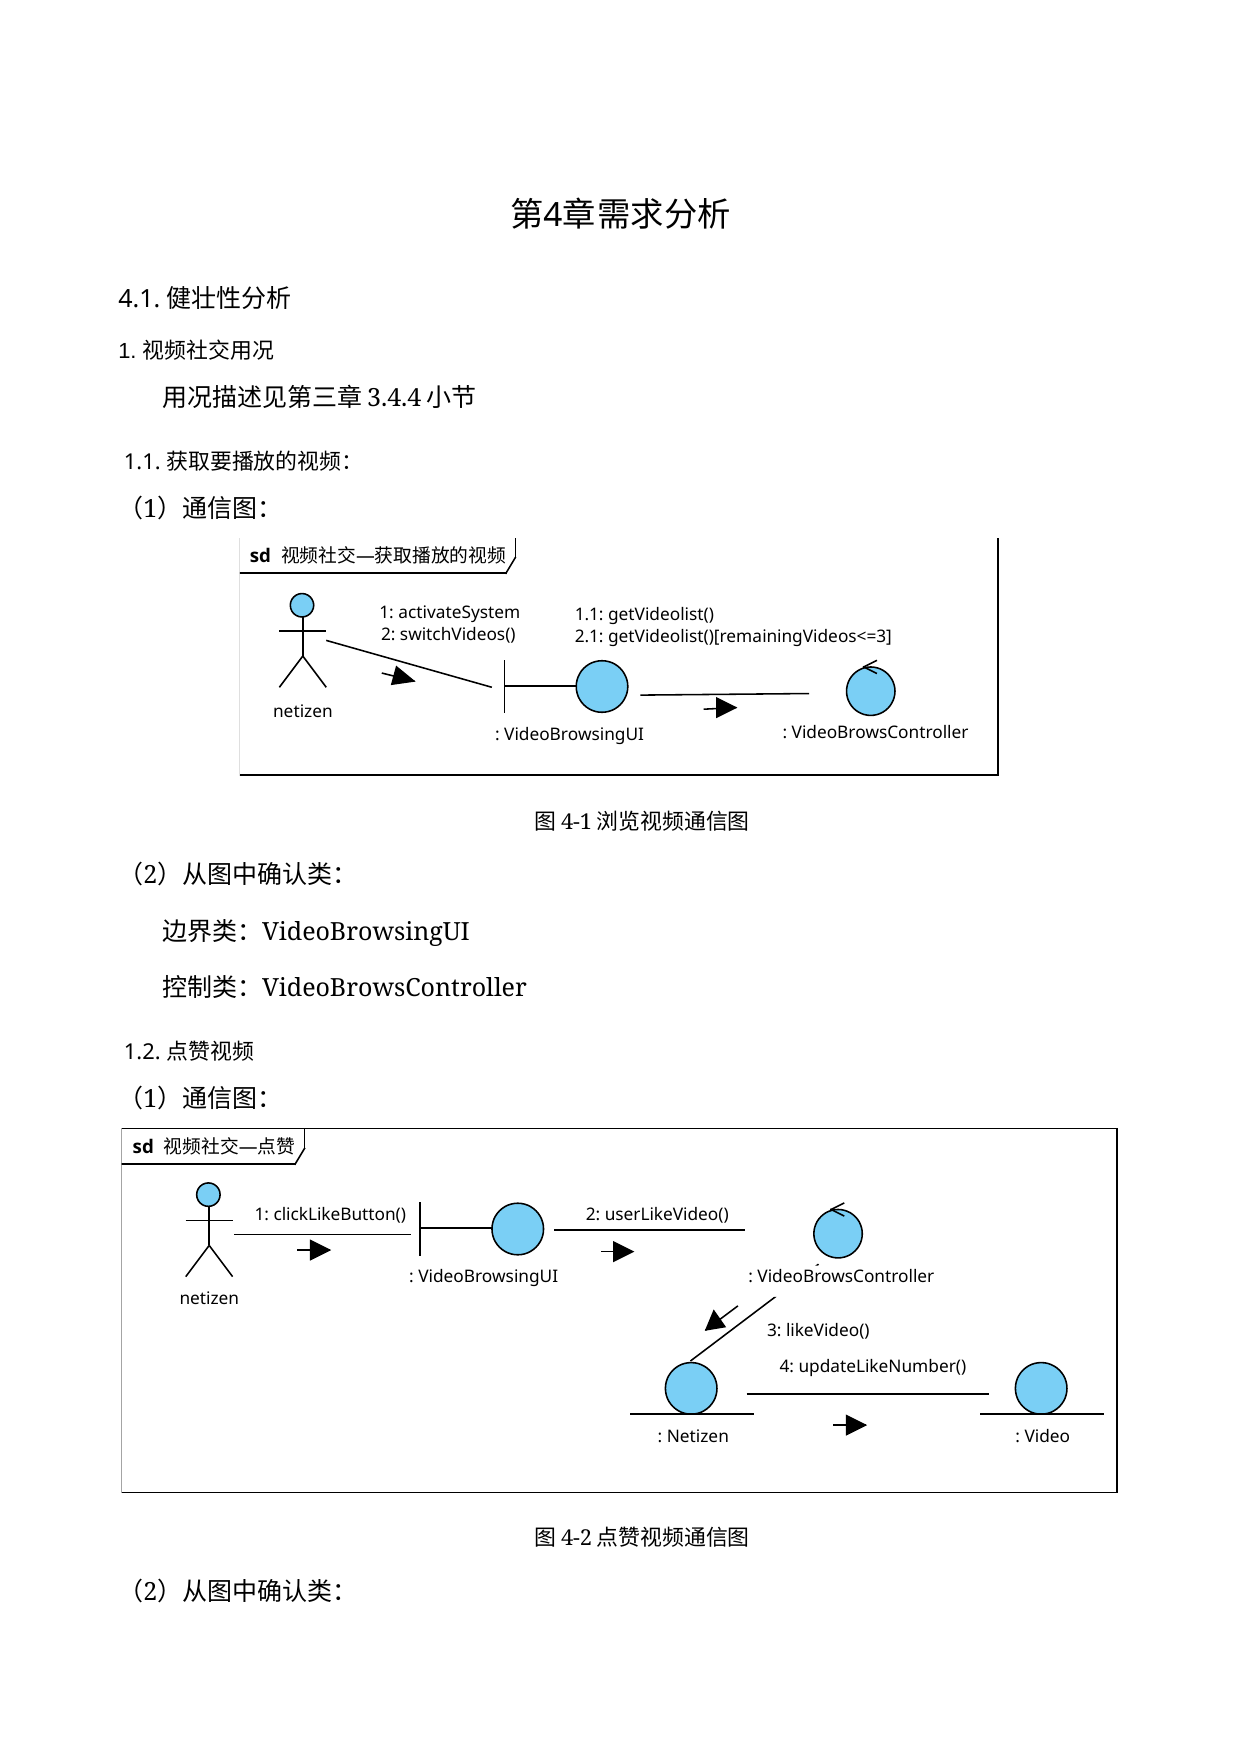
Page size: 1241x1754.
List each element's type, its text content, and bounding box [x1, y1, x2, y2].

text （1）通信图： [118, 1078, 1122, 1114]
subtitle ­需求分析 [118, 188, 1122, 236]
text 图4-1浏览视频通信图 [118, 545, 1122, 836]
text （2）从图中确认类： [118, 1571, 1122, 1607]
text 边界类：VideoBrowsingUI [118, 911, 1122, 947]
text （2）从图中确认类： [118, 855, 1122, 891]
text 图4-2点赞视频通信图 [118, 1135, 1122, 1552]
subtitle 点赞视频 [118, 1034, 1122, 1066]
subtitle 获取要播放的视频： [118, 444, 1122, 476]
text 用况描述见第三章3.4.4小节 [118, 378, 1122, 414]
subtitle 视频社交用况 [118, 333, 1122, 365]
text 控制类：VideoBrowsController [118, 968, 1122, 1004]
subtitle 健壮性分析 [118, 278, 1122, 314]
text （1）通信图： [118, 488, 1122, 525]
